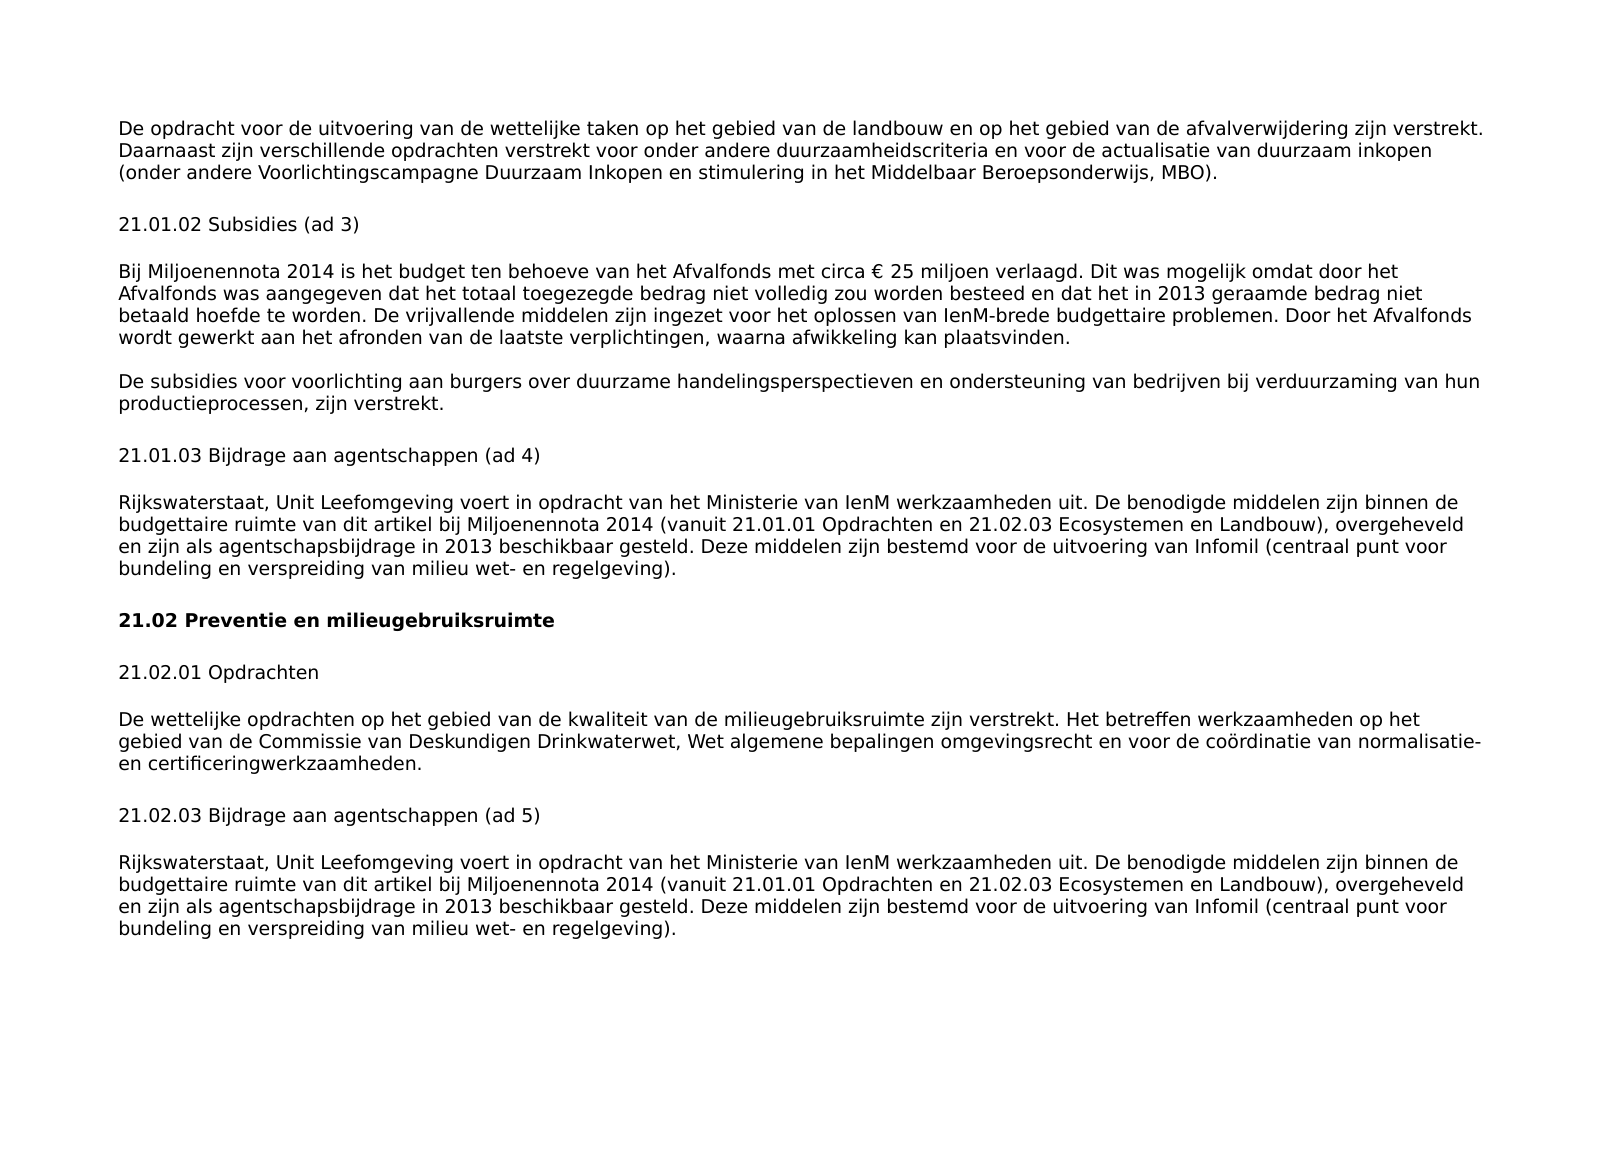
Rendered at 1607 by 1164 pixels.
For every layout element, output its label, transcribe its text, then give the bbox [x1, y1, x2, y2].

subtitle 21.02.01 Opdrachten [118, 662, 1488, 684]
text Bij Miljoenennota 2014 is het budget ten behoeve van het Afvalfonds met circa € 25 miljoen verlaagd. Dit was mogelijk omdat door het Afvalfonds was aangegeven dat het totaal toegezegde bedrag niet volledig zou worden besteed en dat het in 2013 geraamde bedrag niet betaald hoefde te worden. De vrijvallende middelen zijn ingezet voor het oplossen van IenM-brede budgettaire problemen. Door het Afvalfonds wordt gewerkt aan het afronden van de laatste verplichtingen, waarna afwikkeling kan plaatsvinden. [118, 261, 1488, 349]
text De opdracht voor de uitvoering van de wettelijke taken op het gebied van de landbouw en op het gebied van de afvalverwijdering zijn verstrekt. Daarnaast zijn verschillende opdrachten verstrekt voor onder andere duurzaamheidscriteria en voor de actualisatie van duurzaam inkopen (onder andere Voorlichtingscampagne Duurzaam Inkopen en stimulering in het Middelbaar Beroepsonderwijs, MBO). [118, 118, 1488, 184]
text Rijkswaterstaat, Unit Leefomgeving voert in opdracht van het Ministerie van IenM werkzaamheden uit. De benodigde middelen zijn binnen de budgettaire ruimte van dit artikel bij Miljoenennota 2014 (vanuit 21.01.01 Opdrachten en 21.02.03 Ecosystemen en Landbouw), overgeheveld en zijn als agentschapsbijdrage in 2013 beschikbaar gesteld. Deze middelen zijn bestemd voor de uitvoering van Infomil (centraal punt voor bundeling en verspreiding van milieu wet- en regelgeving). [118, 492, 1488, 580]
subtitle 21.02.03 Bijdrage aan agentschappen (ad 5) [118, 805, 1488, 827]
subtitle 21.02 Preventie en milieugebruiksruimte [118, 610, 1488, 632]
text De subsidies voor voorlichting aan burgers over duurzame handelingsperspectieven en ondersteuning van bedrijven bij verduurzaming van hun productieprocessen, zijn verstrekt. [118, 371, 1488, 415]
subtitle 21.01.02 Subsidies (ad 3) [118, 214, 1488, 236]
text De wettelijke opdrachten op het gebied van de kwaliteit van de milieugebruiksruimte zijn verstrekt. Het betreffen werkzaamheden op het gebied van de Commissie van Deskundigen Drinkwaterwet, Wet algemene bepalingen omgevingsrecht en voor de coördinatie van normalisatie- en certificeringwerkzaamheden. [118, 709, 1488, 775]
text Rijkswaterstaat, Unit Leefomgeving voert in opdracht van het Ministerie van IenM werkzaamheden uit. De benodigde middelen zijn binnen de budgettaire ruimte van dit artikel bij Miljoenennota 2014 (vanuit 21.01.01 Opdrachten en 21.02.03 Ecosystemen en Landbouw), overgeheveld en zijn als agentschapsbijdrage in 2013 beschikbaar gesteld. Deze middelen zijn bestemd voor de uitvoering van Infomil (centraal punt voor bundeling en verspreiding van milieu wet- en regelgeving). [118, 852, 1488, 940]
subtitle 21.01.03 Bijdrage aan agentschappen (ad 4) [118, 445, 1488, 467]
